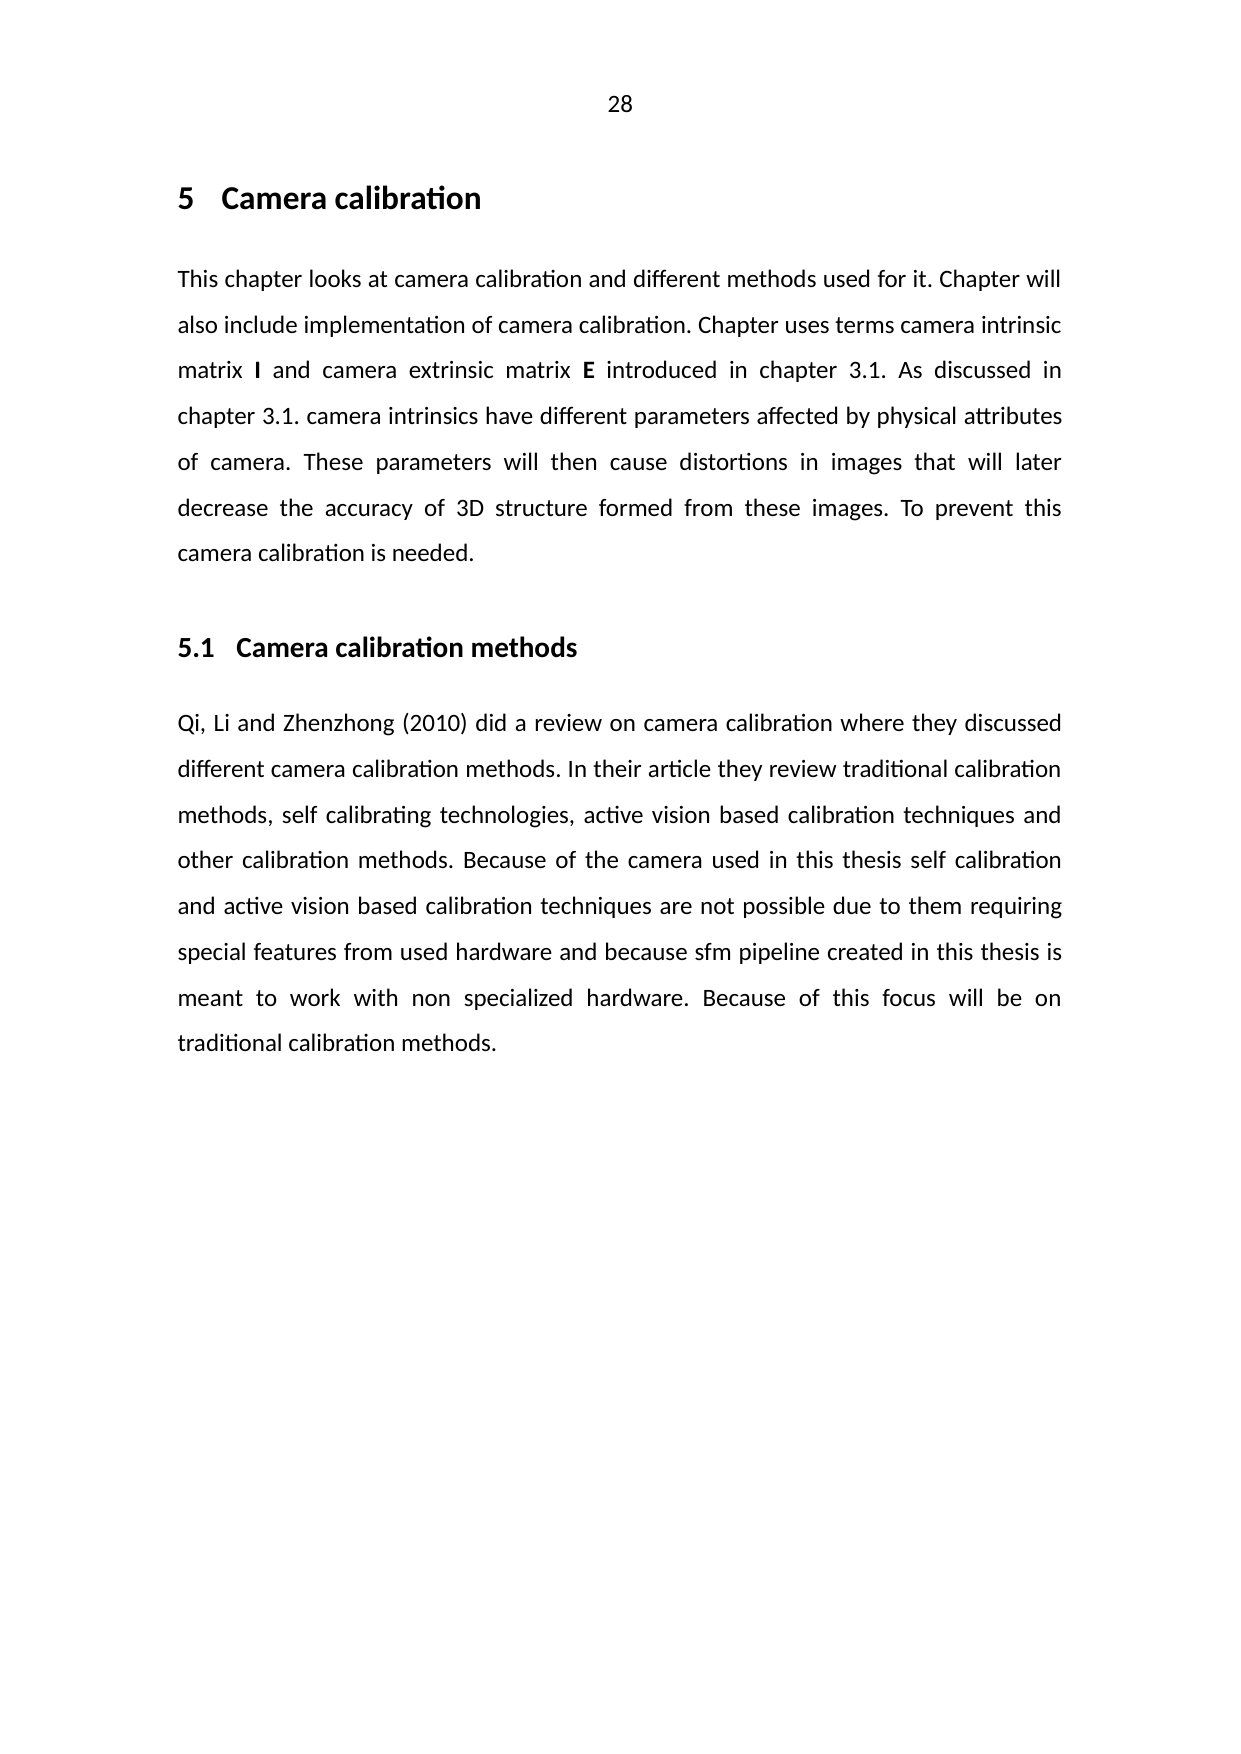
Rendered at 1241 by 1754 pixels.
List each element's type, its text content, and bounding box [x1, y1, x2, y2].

subtitle Camera calibration methods [177, 629, 1063, 665]
subtitle Camera calibration [177, 177, 1063, 218]
text This chapter looks at camera calibration and different methods used for it. Chapter will also include implementation of camera calibration. Chapter uses terms camera intrinsic matrix I and camera extrinsic matrix E introduced in chapter 3.1. As discussed in chapter 3.1. camera intrinsics have different parameters affected by physical attributes of camera. These parameters will then cause distortions in images that will later decrease the accuracy of 3D structure formed from these images. To prevent this camera calibration is needed. [177, 263, 1063, 568]
text Qi, Li and Zhenzhong (2010) did a review on camera calibration where they discussed different camera calibration methods. In their article they review traditional calibration methods, self calibrating technologies, active vision based calibration techniques and other calibration methods. Because of the camera used in this thesis self calibration and active vision based calibration techniques are not possible due to them requiring special features from used hardware and because sfm pipeline created in this thesis is meant to work with non specialized hardware. Because of this focus will be on traditional calibration methods. [177, 707, 1063, 1058]
